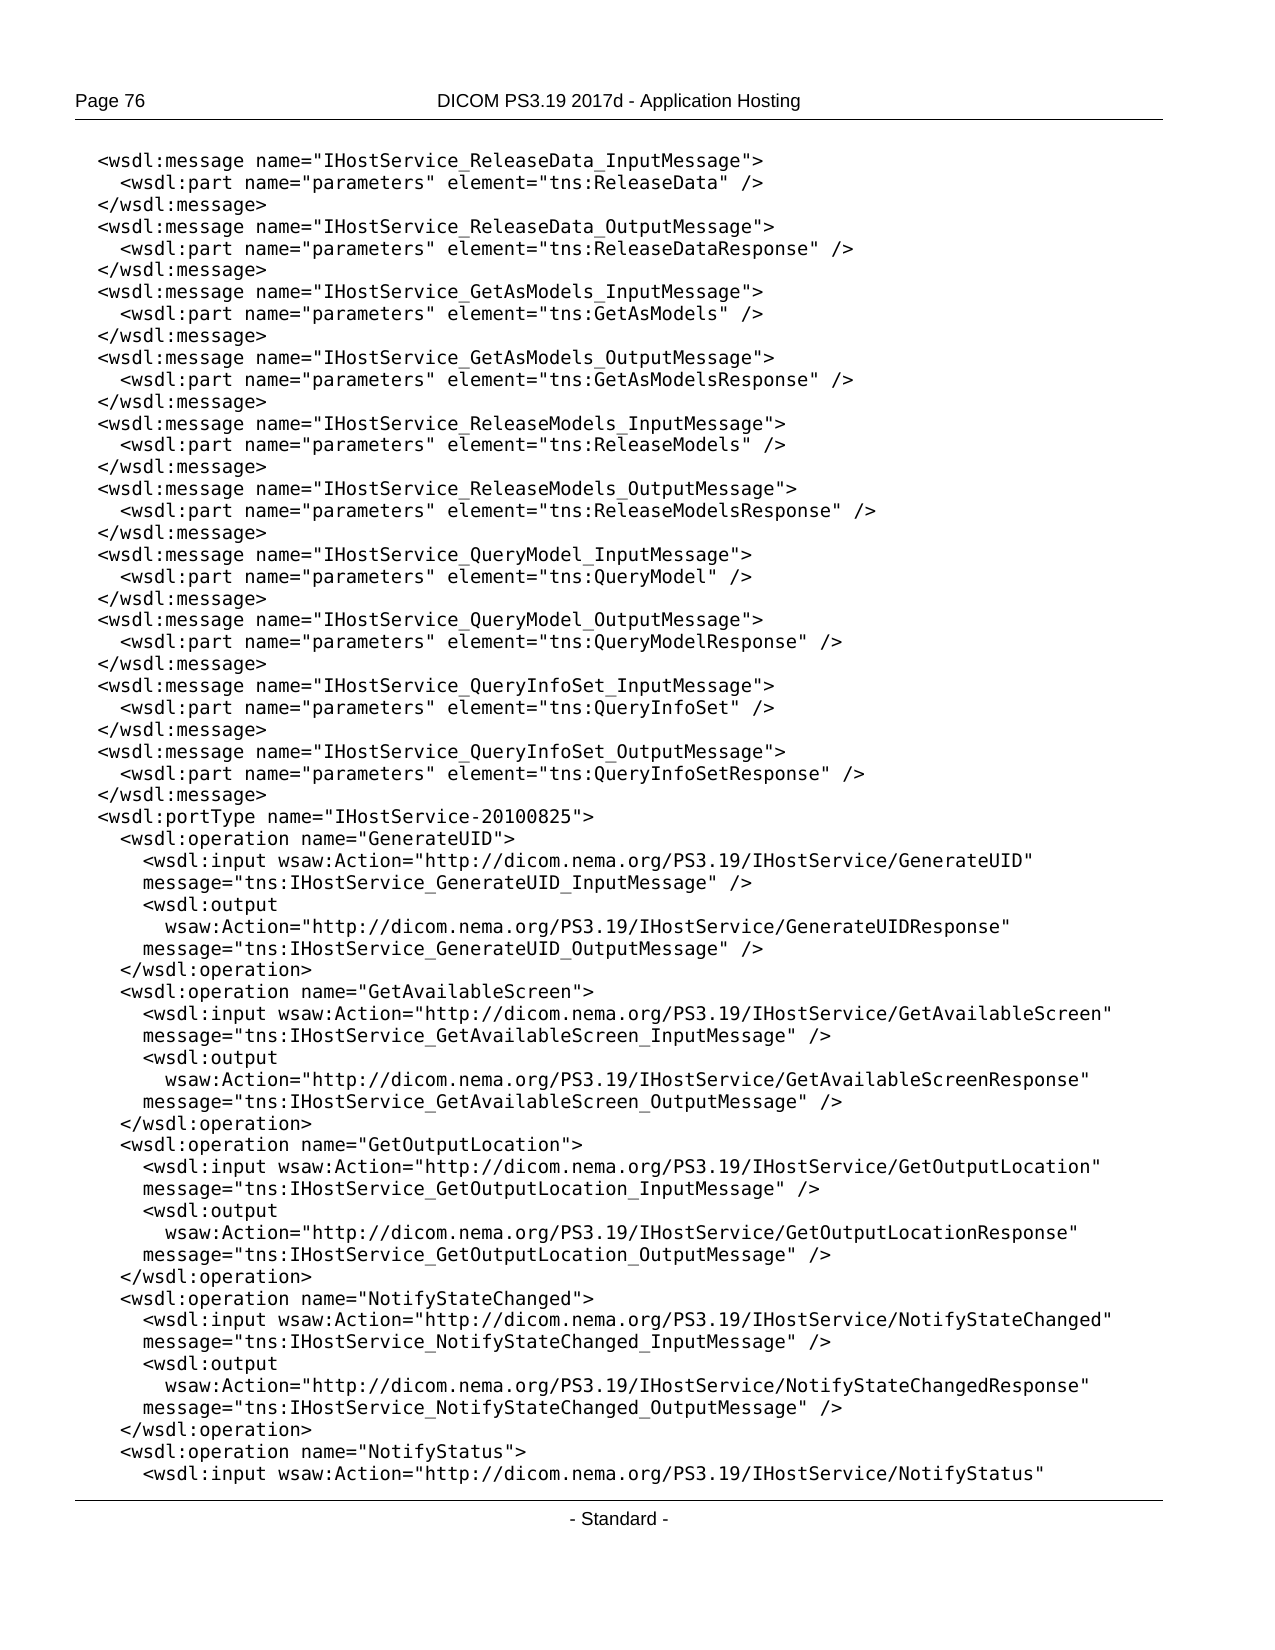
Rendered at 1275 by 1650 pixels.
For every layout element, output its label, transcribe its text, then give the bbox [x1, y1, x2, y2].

text <wsdl:message name="IHostService_ReleaseData_InputMessage"> <wsdl:part name="parameters" element="tns:ReleaseData" /> </wsdl:message> <wsdl:message name="IHostService_ReleaseData_OutputMessage"> <wsdl:part name="parameters" element="tns:ReleaseDataResponse" /> </wsdl:message> <wsdl:message name="IHostService_GetAsModels_InputMessage"> <wsdl:part name="parameters" element="tns:GetAsModels" /> </wsdl:message> <wsdl:message name="IHostService_GetAsModels_OutputMessage"> <wsdl:part name="parameters" element="tns:GetAsModelsResponse" /> </wsdl:message> <wsdl:message name="IHostService_ReleaseModels_InputMessage"> <wsdl:part name="parameters" element="tns:ReleaseModels" /> </wsdl:message> <wsdl:message name="IHostService_ReleaseModels_OutputMessage"> <wsdl:part name="parameters" element="tns:ReleaseModelsResponse" /> </wsdl:message> <wsdl:message name="IHostService_QueryModel_InputMessage"> <wsdl:part name="parameters" element="tns:QueryModel" /> </wsdl:message> <wsdl:message name="IHostService_QueryModel_OutputMessage"> <wsdl:part name="parameters" element="tns:QueryModelResponse" /> </wsdl:message> <wsdl:message name="IHostService_QueryInfoSet_InputMessage"> <wsdl:part name="parameters" element="tns:QueryInfoSet" /> </wsdl:message> <wsdl:message name="IHostService_QueryInfoSet_OutputMessage"> <wsdl:part name="parameters" element="tns:QueryInfoSetResponse" /> </wsdl:message> <wsdl:portType name="IHostService-20100825"> <wsdl:operation name="GenerateUID"> <wsdl:input wsaw:Action="http://dicom.nema.org/PS3.19/IHostService/GenerateUID" message="tns:IHostService_GenerateUID_InputMessage" /> <wsdl:output wsaw:Action="http://dicom.nema.org/PS3.19/IHostService/GenerateUIDResponse" message="tns:IHostService_GenerateUID_OutputMessage" /> </wsdl:operation> <wsdl:operation name="GetAvailableScreen"> <wsdl:input wsaw:Action="http://dicom.nema.org/PS3.19/IHostService/GetAvailableScreen" message="tns:IHostService_GetAvailableScreen_InputMessage" /> <wsdl:output wsaw:Action="http://dicom.nema.org/PS3.19/IHostService/GetAvailableScreenResponse" message="tns:IHostService_GetAvailableScreen_OutputMessage" /> </wsdl:operation> <wsdl:operation name="GetOutputLocation"> <wsdl:input wsaw:Action="http://dicom.nema.org/PS3.19/IHostService/GetOutputLocation" message="tns:IHostService_GetOutputLocation_InputMessage" /> <wsdl:output wsaw:Action="http://dicom.nema.org/PS3.19/IHostService/GetOutputLocationResponse" message="tns:IHostService_GetOutputLocation_OutputMessage" /> </wsdl:operation> <wsdl:operation name="NotifyStateChanged"> <wsdl:input wsaw:Action="http://dicom.nema.org/PS3.19/IHostService/NotifyStateChanged" message="tns:IHostService_NotifyStateChanged_InputMessage" /> <wsdl:output wsaw:Action="http://dicom.nema.org/PS3.19/IHostService/NotifyStateChangedResponse" message="tns:IHostService_NotifyStateChanged_OutputMessage" /> </wsdl:operation> <wsdl:operation name="NotifyStatus"> <wsdl:input wsaw:Action="http://dicom.nema.org/PS3.19/IHostService/NotifyStatus" [75, 150, 1162, 1484]
